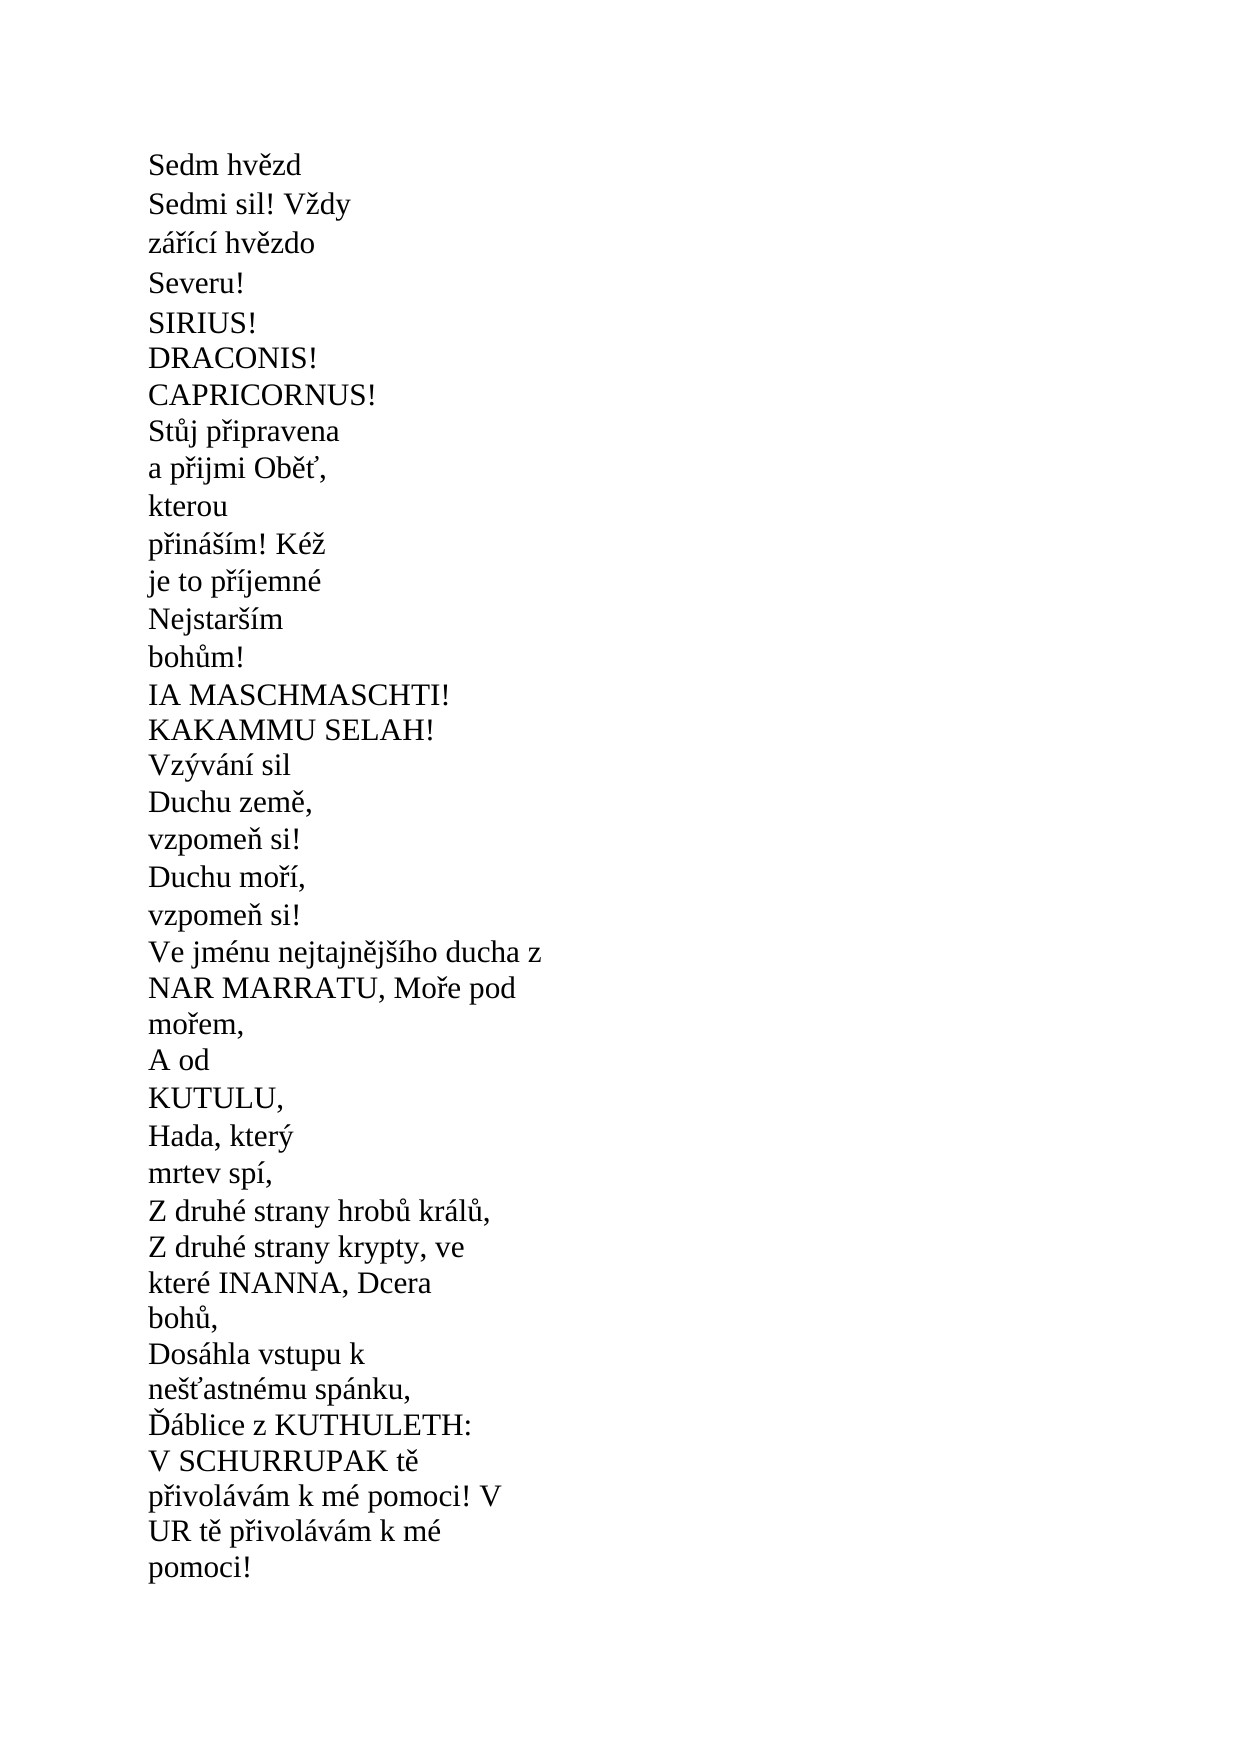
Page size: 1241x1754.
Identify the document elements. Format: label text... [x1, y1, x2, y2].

text DRACONIS! [148, 340, 1094, 376]
text Sedm hvězd Sedmi sil! Vždy zářící hvězdo Severu! [148, 146, 380, 300]
text A od KUTULU, Hada, který mrtev spí, [148, 1042, 334, 1191]
text IA MASCHMASCHTI! KAKAMMU SELAH! Vzývání sil [148, 676, 546, 783]
text Dosáhla vstupu k nešťastnému spánku, Ďáblice z KUTHULETH: [148, 1335, 473, 1442]
text Ve jménu nejtajnějšího ducha z NAR MARRATU, Moře pod mořem, [148, 934, 576, 1042]
text Z druhé strany hrobů králů, [148, 1193, 1094, 1228]
text Z druhé strany krypty, ve které INANNA, Dcera bohů, [148, 1228, 498, 1335]
text Stůj připravena a přijmi Oběť, kterou přináším! Kéž je to příjemné Nejstarším bohům! [148, 412, 346, 674]
text Duchu země, vzpomeň si! Duchu moří, vzpomeň si! [148, 783, 365, 932]
text V SCHURRUPAK tě přivolávám k mé pomoci! V UR tě přivolávám k mé pomoci! [148, 1442, 551, 1584]
text SIRIUS! [148, 304, 1094, 340]
text CAPRICORNUS! [148, 376, 1094, 412]
